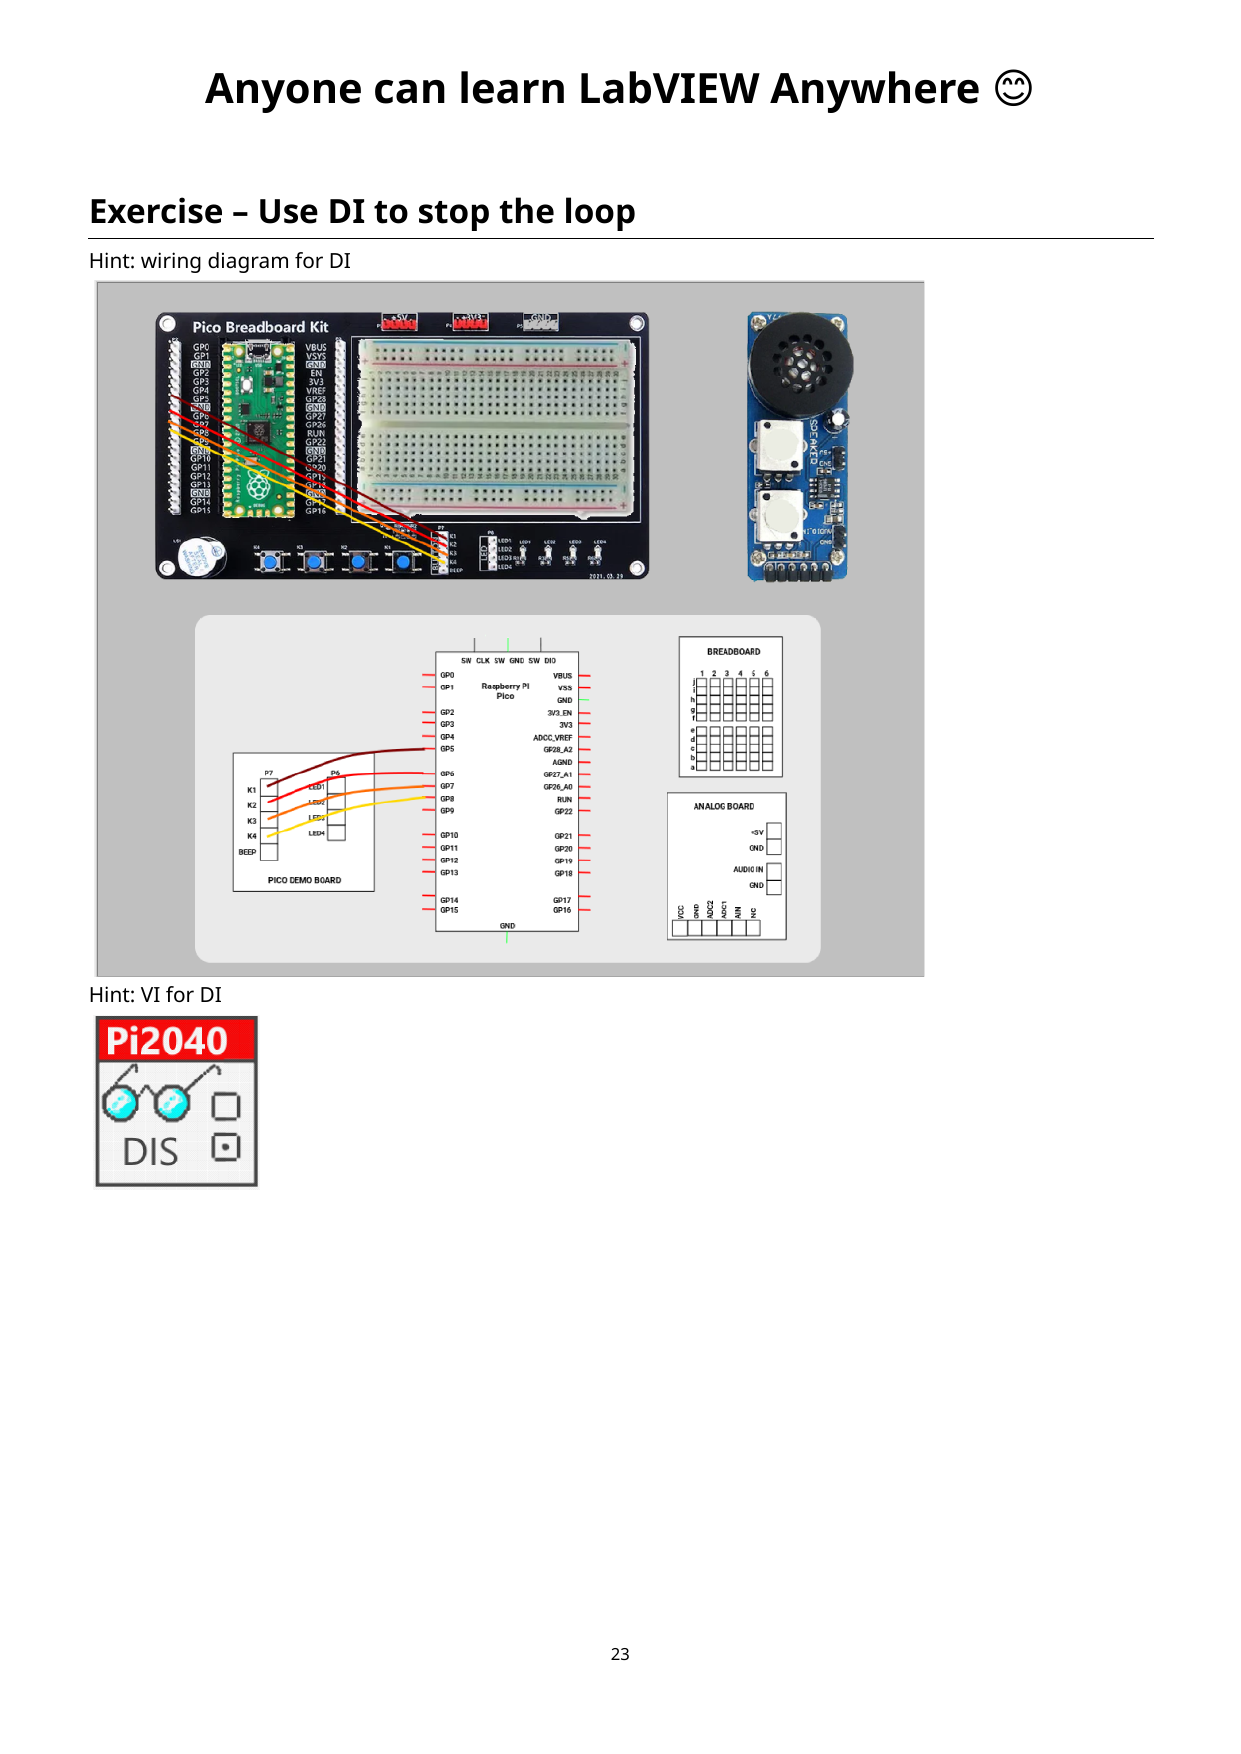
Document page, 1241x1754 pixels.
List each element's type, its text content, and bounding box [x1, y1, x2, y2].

text Hint: wiring diagram for DI [88, 246, 1152, 274]
text Hint: VI for DI [88, 977, 1152, 1009]
picture [93, 1015, 260, 1190]
picture [94, 280, 925, 977]
subtitle Exercise – Use DI to stop the loop [88, 188, 1152, 233]
